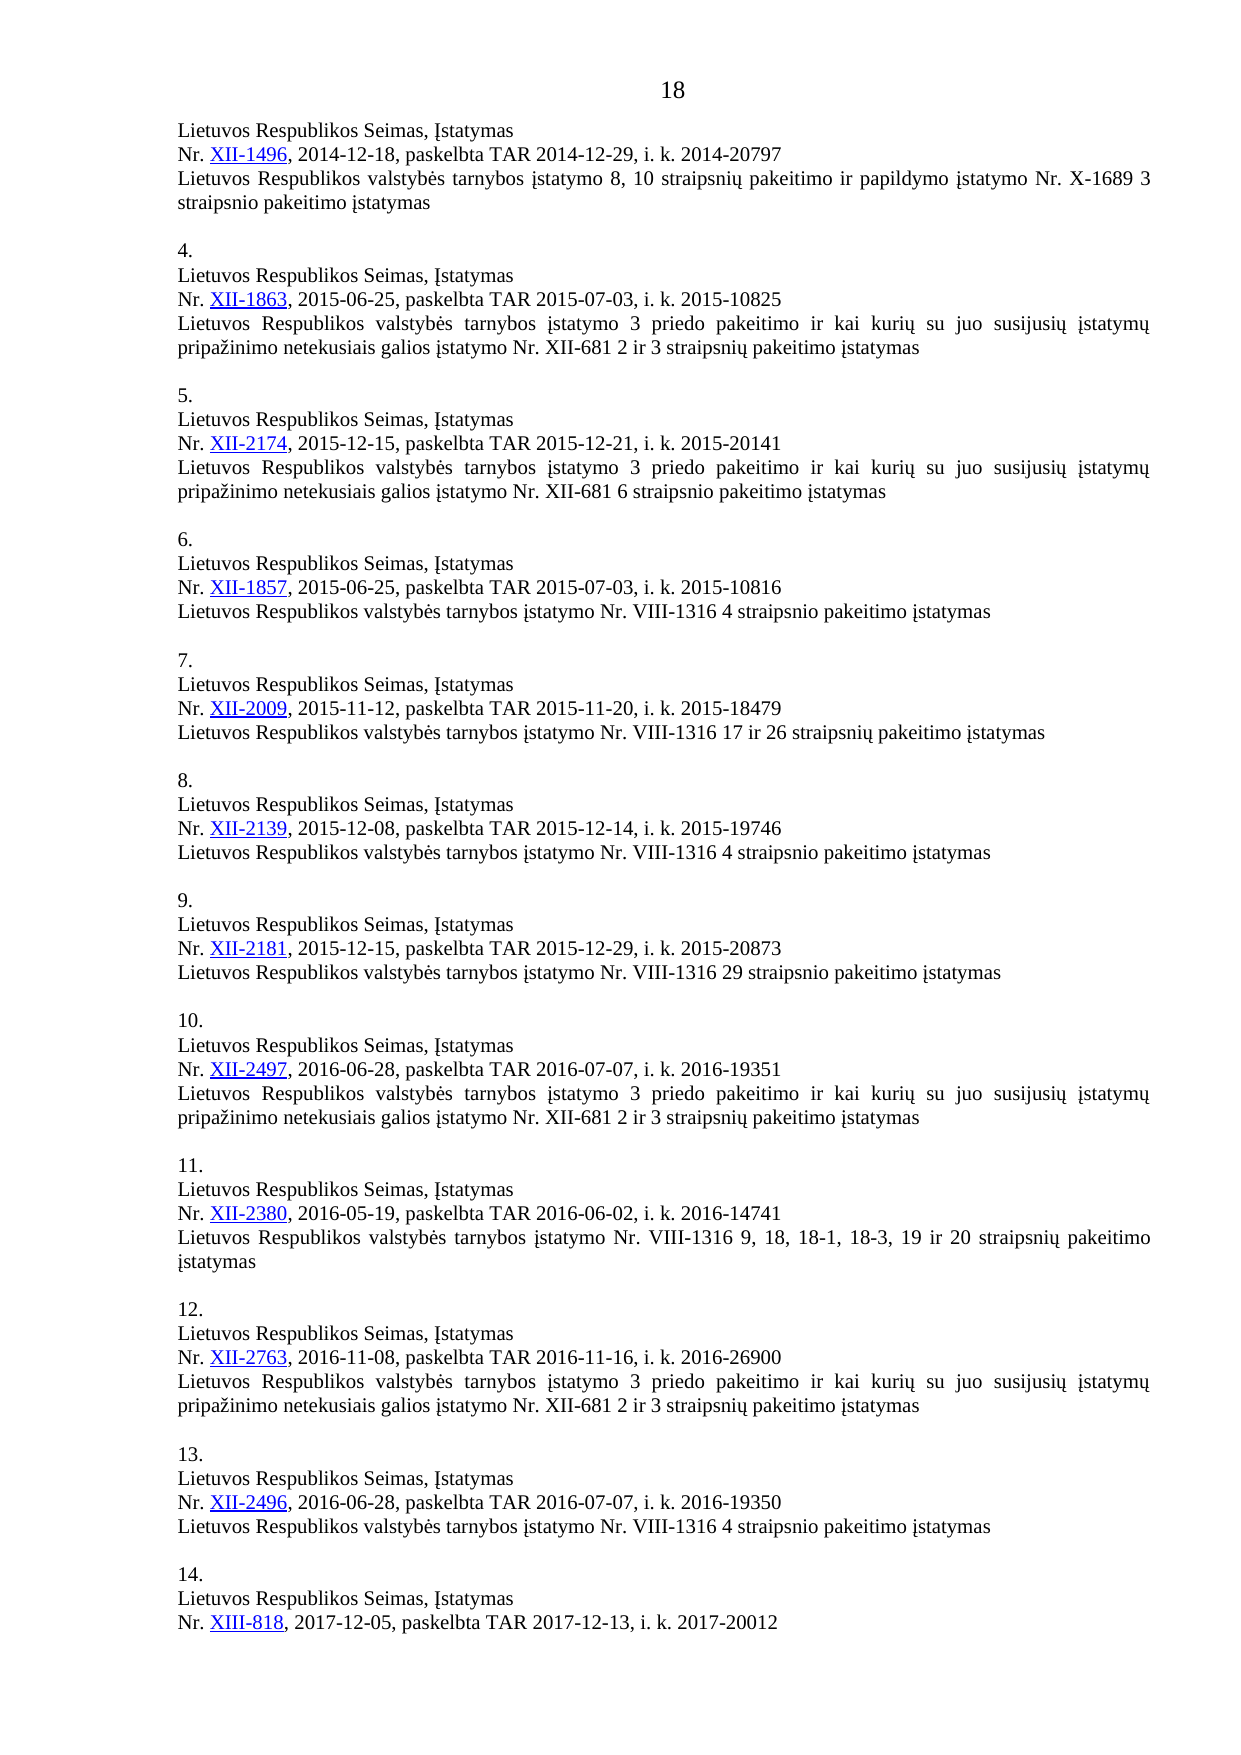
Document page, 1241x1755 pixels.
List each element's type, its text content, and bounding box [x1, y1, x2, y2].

text 4. [177, 238, 1152, 262]
text Lietuvos Respublikos Seimas, Įstatymas [177, 1177, 1152, 1201]
text Lietuvos Respublikos valstybės tarnybos įstatymo 3 priedo pakeitimo ir kai kurių su juo susijusių įstatymų pripažinimo netekusiais galios įstatymo Nr. XII-681 2 ir 3 straipsnių pakeitimo įstatymas [177, 311, 1152, 359]
text Lietuvos Respublikos Seimas, Įstatymas [177, 262, 1152, 287]
text Nr. XII-2174, 2015-12-15, paskelbta TAR 2015-12-21, i. k. 2015-20141 [177, 431, 1152, 455]
text Lietuvos Respublikos Seimas, Įstatymas [177, 672, 1152, 696]
text Lietuvos Respublikos valstybės tarnybos įstatymo 8, 10 straipsnių pakeitimo ir papildymo įstatymo Nr. X-1689 3 straipsnio pakeitimo įstatymas [177, 166, 1152, 214]
text 7. [177, 647, 1152, 672]
text Lietuvos Respublikos valstybės tarnybos įstatymo Nr. VIII-1316 4 straipsnio pakeitimo įstatymas [177, 840, 1152, 864]
text Lietuvos Respublikos Seimas, Įstatymas [177, 1466, 1152, 1490]
text Lietuvos Respublikos Seimas, Įstatymas [177, 792, 1152, 816]
text Lietuvos Respublikos valstybės tarnybos įstatymo Nr. VIII-1316 29 straipsnio pakeitimo įstatymas [177, 960, 1152, 984]
text Nr. XIII-818, 2017-12-05, paskelbta TAR 2017-12-13, i. k. 2017-20012 [177, 1610, 1152, 1634]
text 5. [177, 383, 1152, 407]
text Nr. XII-1496, 2014-12-18, paskelbta TAR 2014-12-29, i. k. 2014-20797 [177, 142, 1152, 166]
text Lietuvos Respublikos valstybės tarnybos įstatymo 3 priedo pakeitimo ir kai kurių su juo susijusių įstatymų pripažinimo netekusiais galios įstatymo Nr. XII-681 6 straipsnio pakeitimo įstatymas [177, 455, 1152, 503]
text Nr. XII-2380, 2016-05-19, paskelbta TAR 2016-06-02, i. k. 2016-14741 [177, 1201, 1152, 1225]
text Lietuvos Respublikos valstybės tarnybos įstatymo Nr. VIII-1316 9, 18, 18-1, 18-3, 19 ir 20 straipsnių pakeitimo įstatymas [177, 1225, 1152, 1273]
text Lietuvos Respublikos valstybės tarnybos įstatymo 3 priedo pakeitimo ir kai kurių su juo susijusių įstatymų pripažinimo netekusiais galios įstatymo Nr. XII-681 2 ir 3 straipsnių pakeitimo įstatymas [177, 1081, 1152, 1129]
text Lietuvos Respublikos valstybės tarnybos įstatymo Nr. VIII-1316 17 ir 26 straipsnių pakeitimo įstatymas [177, 720, 1152, 744]
text Nr. XII-2497, 2016-06-28, paskelbta TAR 2016-07-07, i. k. 2016-19351 [177, 1057, 1152, 1081]
text Nr. XII-2496, 2016-06-28, paskelbta TAR 2016-07-07, i. k. 2016-19350 [177, 1490, 1152, 1514]
text 11. [177, 1153, 1152, 1177]
text Lietuvos Respublikos valstybės tarnybos įstatymo Nr. VIII-1316 4 straipsnio pakeitimo įstatymas [177, 1514, 1152, 1538]
text Lietuvos Respublikos Seimas, Įstatymas [177, 1032, 1152, 1057]
text Nr. XII-1863, 2015-06-25, paskelbta TAR 2015-07-03, i. k. 2015-10825 [177, 287, 1152, 311]
text Lietuvos Respublikos valstybės tarnybos įstatymo 3 priedo pakeitimo ir kai kurių su juo susijusių įstatymų pripažinimo netekusiais galios įstatymo Nr. XII-681 2 ir 3 straipsnių pakeitimo įstatymas [177, 1369, 1152, 1417]
text Lietuvos Respublikos Seimas, Įstatymas [177, 407, 1152, 431]
text Lietuvos Respublikos Seimas, Įstatymas [177, 551, 1152, 575]
text Nr. XII-2763, 2016-11-08, paskelbta TAR 2016-11-16, i. k. 2016-26900 [177, 1345, 1152, 1369]
text 13. [177, 1442, 1152, 1466]
text Lietuvos Respublikos Seimas, Įstatymas [177, 1586, 1152, 1610]
text 9. [177, 888, 1152, 912]
text 6. [177, 527, 1152, 551]
text Lietuvos Respublikos Seimas, Įstatymas [177, 118, 1152, 142]
text 8. [177, 768, 1152, 792]
text Lietuvos Respublikos Seimas, Įstatymas [177, 1321, 1152, 1345]
text Nr. XII-1857, 2015-06-25, paskelbta TAR 2015-07-03, i. k. 2015-10816 [177, 575, 1152, 599]
text 14. [177, 1562, 1152, 1586]
text Nr. XII-2009, 2015-11-12, paskelbta TAR 2015-11-20, i. k. 2015-18479 [177, 696, 1152, 720]
text 10. [177, 1008, 1152, 1032]
text Nr. XII-2181, 2015-12-15, paskelbta TAR 2015-12-29, i. k. 2015-20873 [177, 936, 1152, 960]
text 12. [177, 1297, 1152, 1321]
text Lietuvos Respublikos Seimas, Įstatymas [177, 912, 1152, 936]
text Nr. XII-2139, 2015-12-08, paskelbta TAR 2015-12-14, i. k. 2015-19746 [177, 816, 1152, 840]
text Lietuvos Respublikos valstybės tarnybos įstatymo Nr. VIII-1316 4 straipsnio pakeitimo įstatymas [177, 599, 1152, 623]
